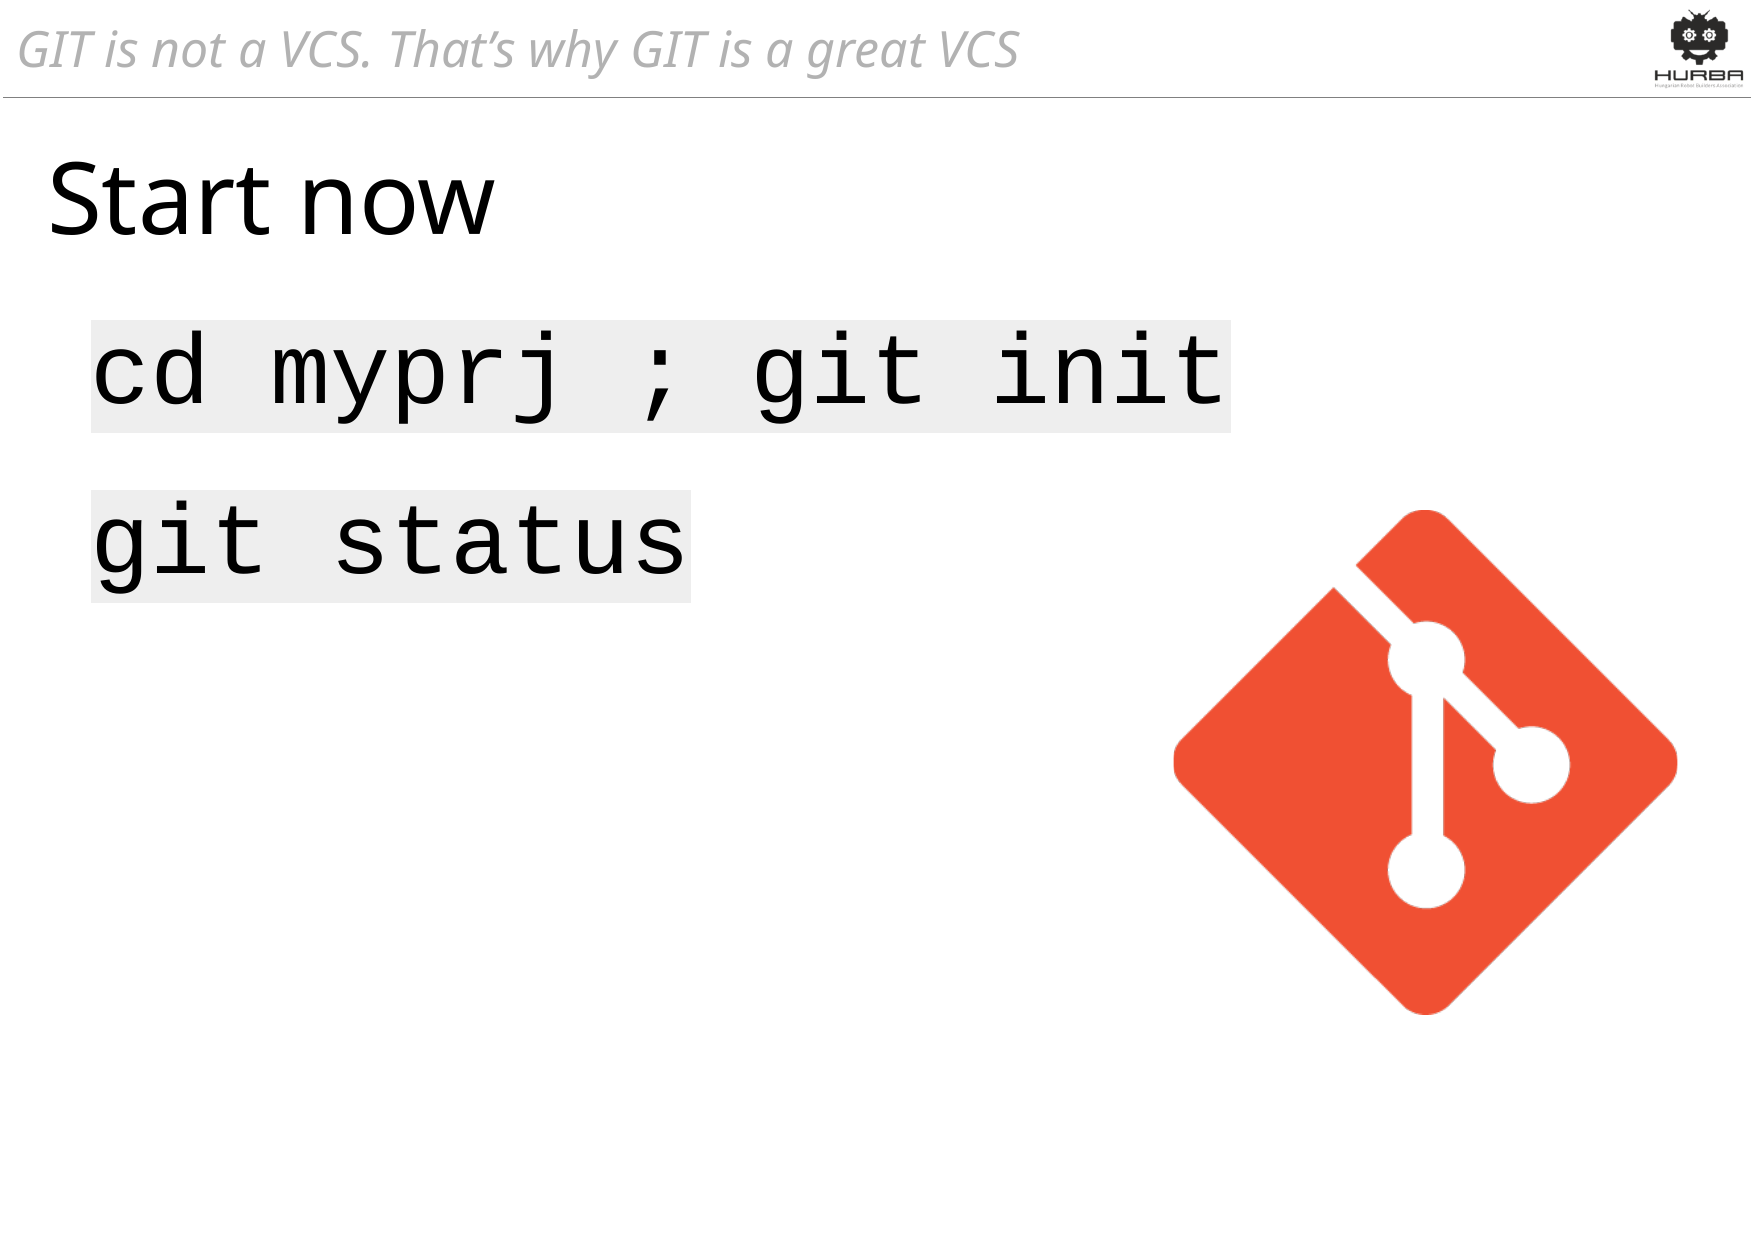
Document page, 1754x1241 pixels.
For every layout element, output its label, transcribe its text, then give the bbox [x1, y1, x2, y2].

picture [1644, 3, 1754, 102]
picture [1173, 510, 1678, 1015]
text git status [3, 490, 1751, 603]
text cd myprj ; git init [3, 320, 1751, 433]
text Start now [3, 127, 1751, 263]
